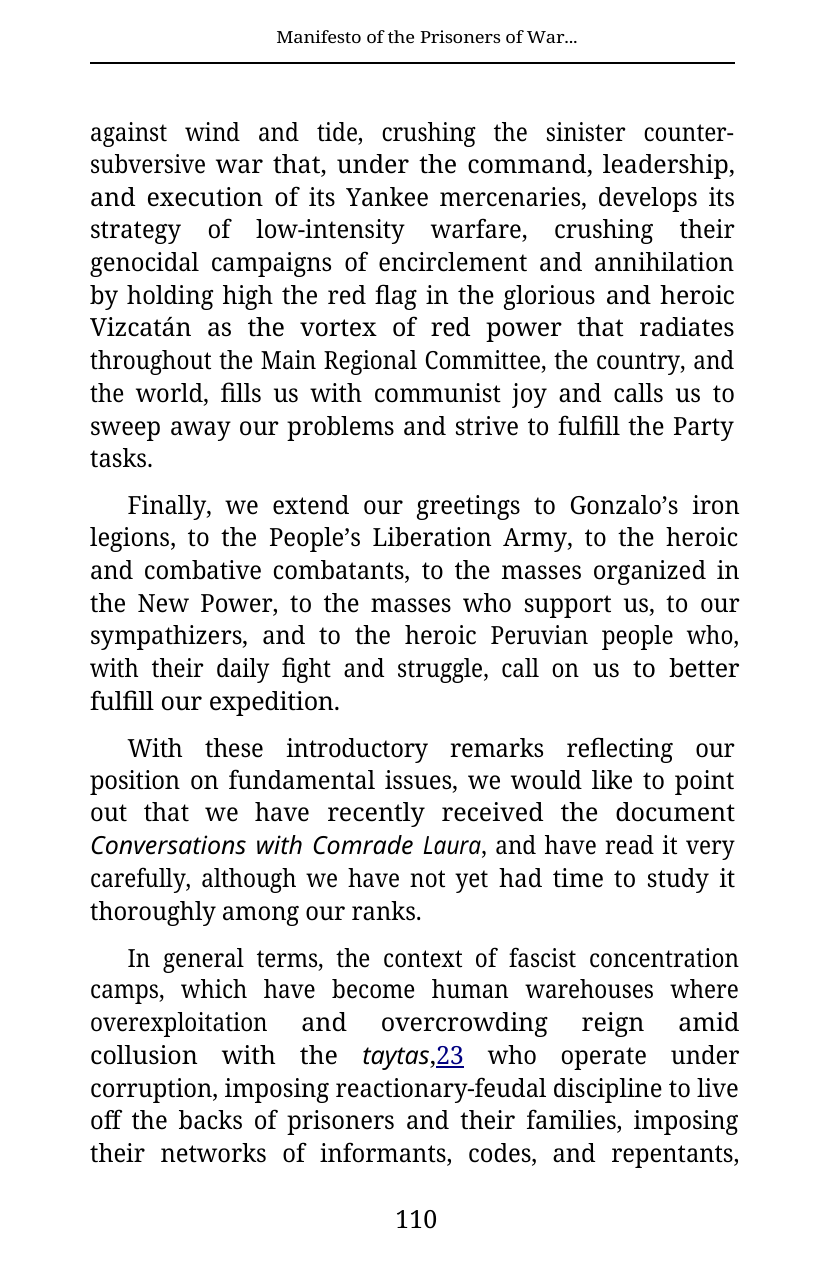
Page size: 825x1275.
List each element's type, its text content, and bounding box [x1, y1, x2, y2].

text In general terms, the context of fascist concentration camps, which have become human warehouses where overexploitation and overcrowding reign amid collusion with the taytas,23 who operate under corruption, imposing reactionary-feudal discipline to live off the backs of prisoners and their families, imposing their networks of informants, codes, and repentants, [90, 941, 740, 1170]
text Manifesto of the Prisoners of War... [276, 26, 752, 48]
text Finally, we extend our greetings to Gonzalo’s iron legions, to the People’s Liberation Army, to the heroic and combative combatants, to the masses organized in the New Power, to the masses who support us, to our sympathizers, and to the heroic Peruvian people who, with their daily fight and struggle, call on us to better fulfill our expedition. [90, 489, 740, 717]
text against wind and tide, crushing the sinister counter-subversive war that, under the command, leadership, and execution of its Yankee mercenaries, develops its strategy of low-intensity warfare, crushing their genocidal campaigns of encirclement and annihilation by holding high the red flag in the glorious and heroic Vizcatán as the vortex of red power that radiates throughout the Main Regional Committee, the country, and the world, fills us with communist joy and calls us to sweep away our problems and strive to fulfill the Party tasks. [90, 115, 735, 475]
text With these introductory remarks reflecting our position on fundamental issues, we would like to point out that we have recently received the document Conversations with Comrade Laura, and have read it very carefully, although we have not yet had time to study it thoroughly among our ranks. [90, 731, 735, 927]
